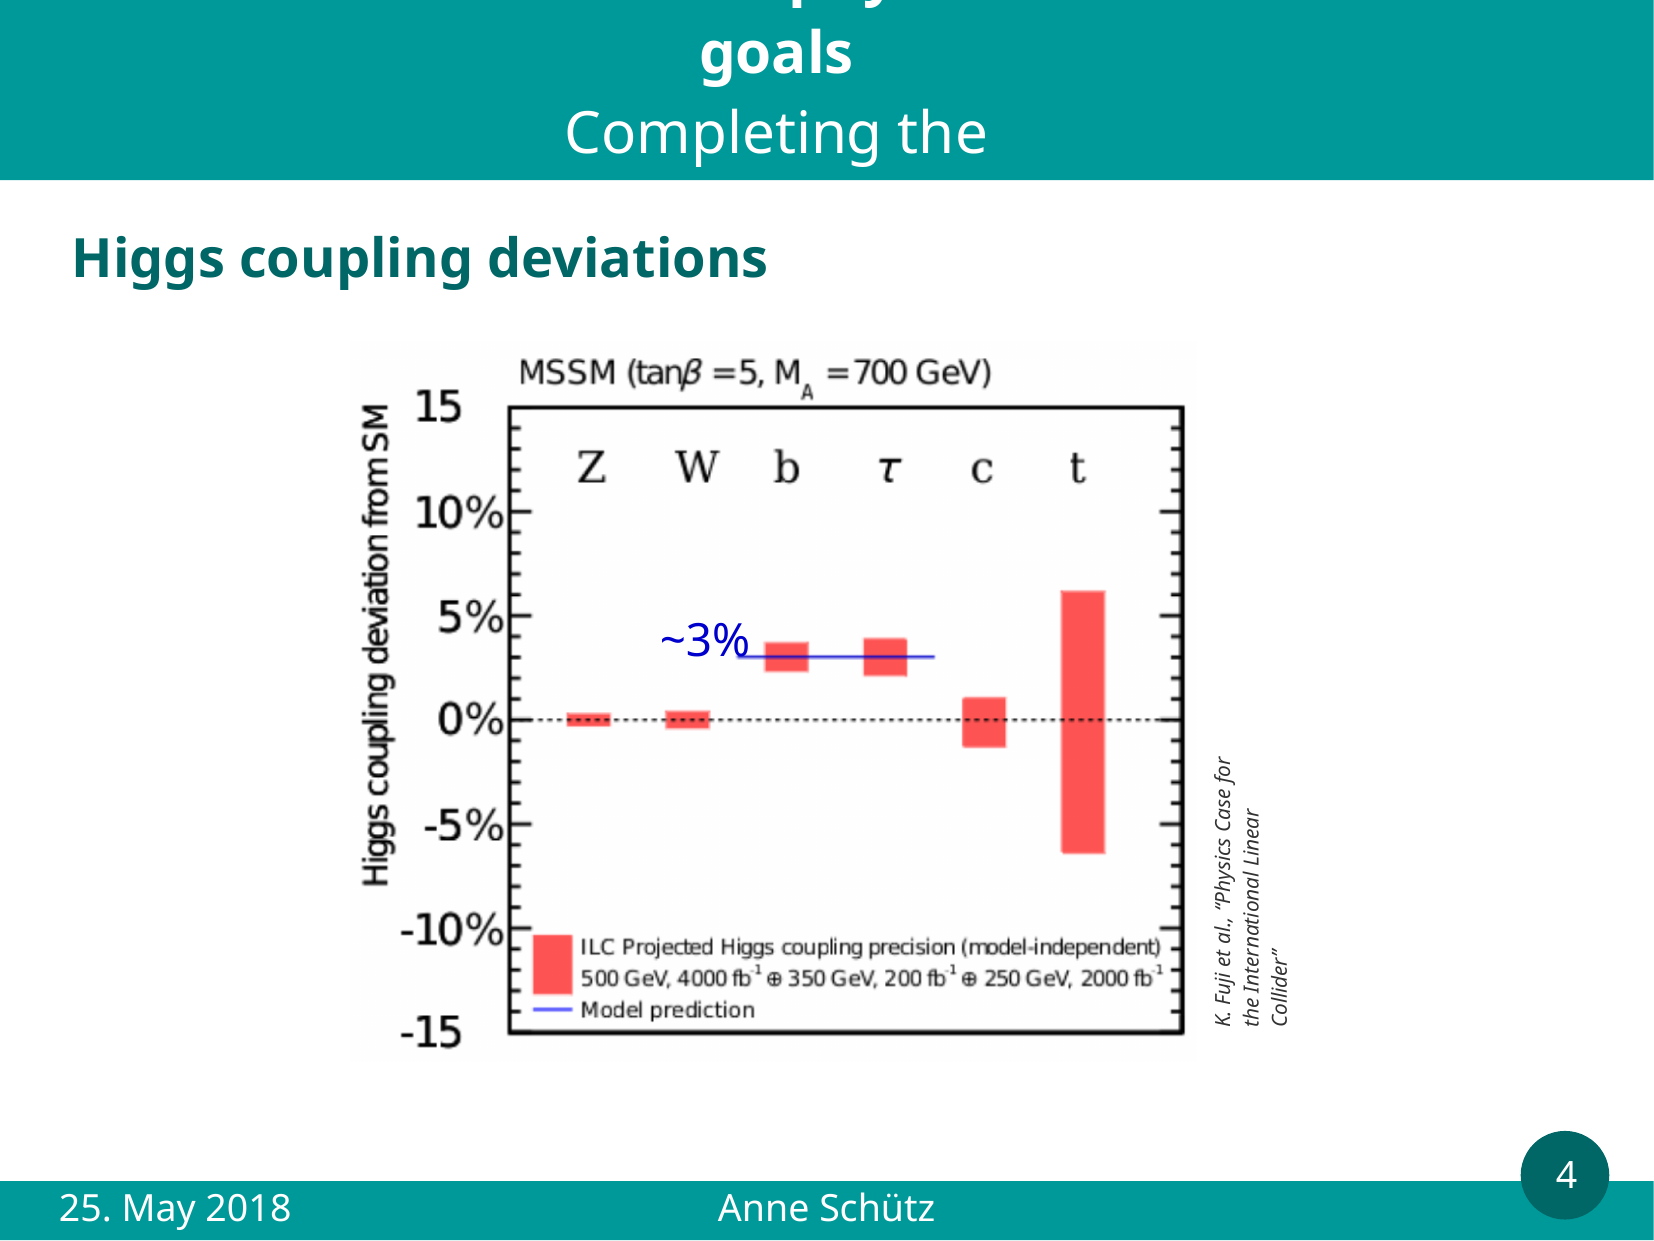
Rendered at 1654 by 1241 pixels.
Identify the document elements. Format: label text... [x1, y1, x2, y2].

picture [350, 341, 1197, 1062]
text_box ~3% [645, 600, 781, 681]
text_box K. Fuji et al., “Physics Case for the International Linear Collider” [1200, 720, 1276, 1043]
title Particle physics goals Completing the picture [550, 7, 1104, 175]
text_box Higgs coupling deviations [71, 207, 840, 306]
